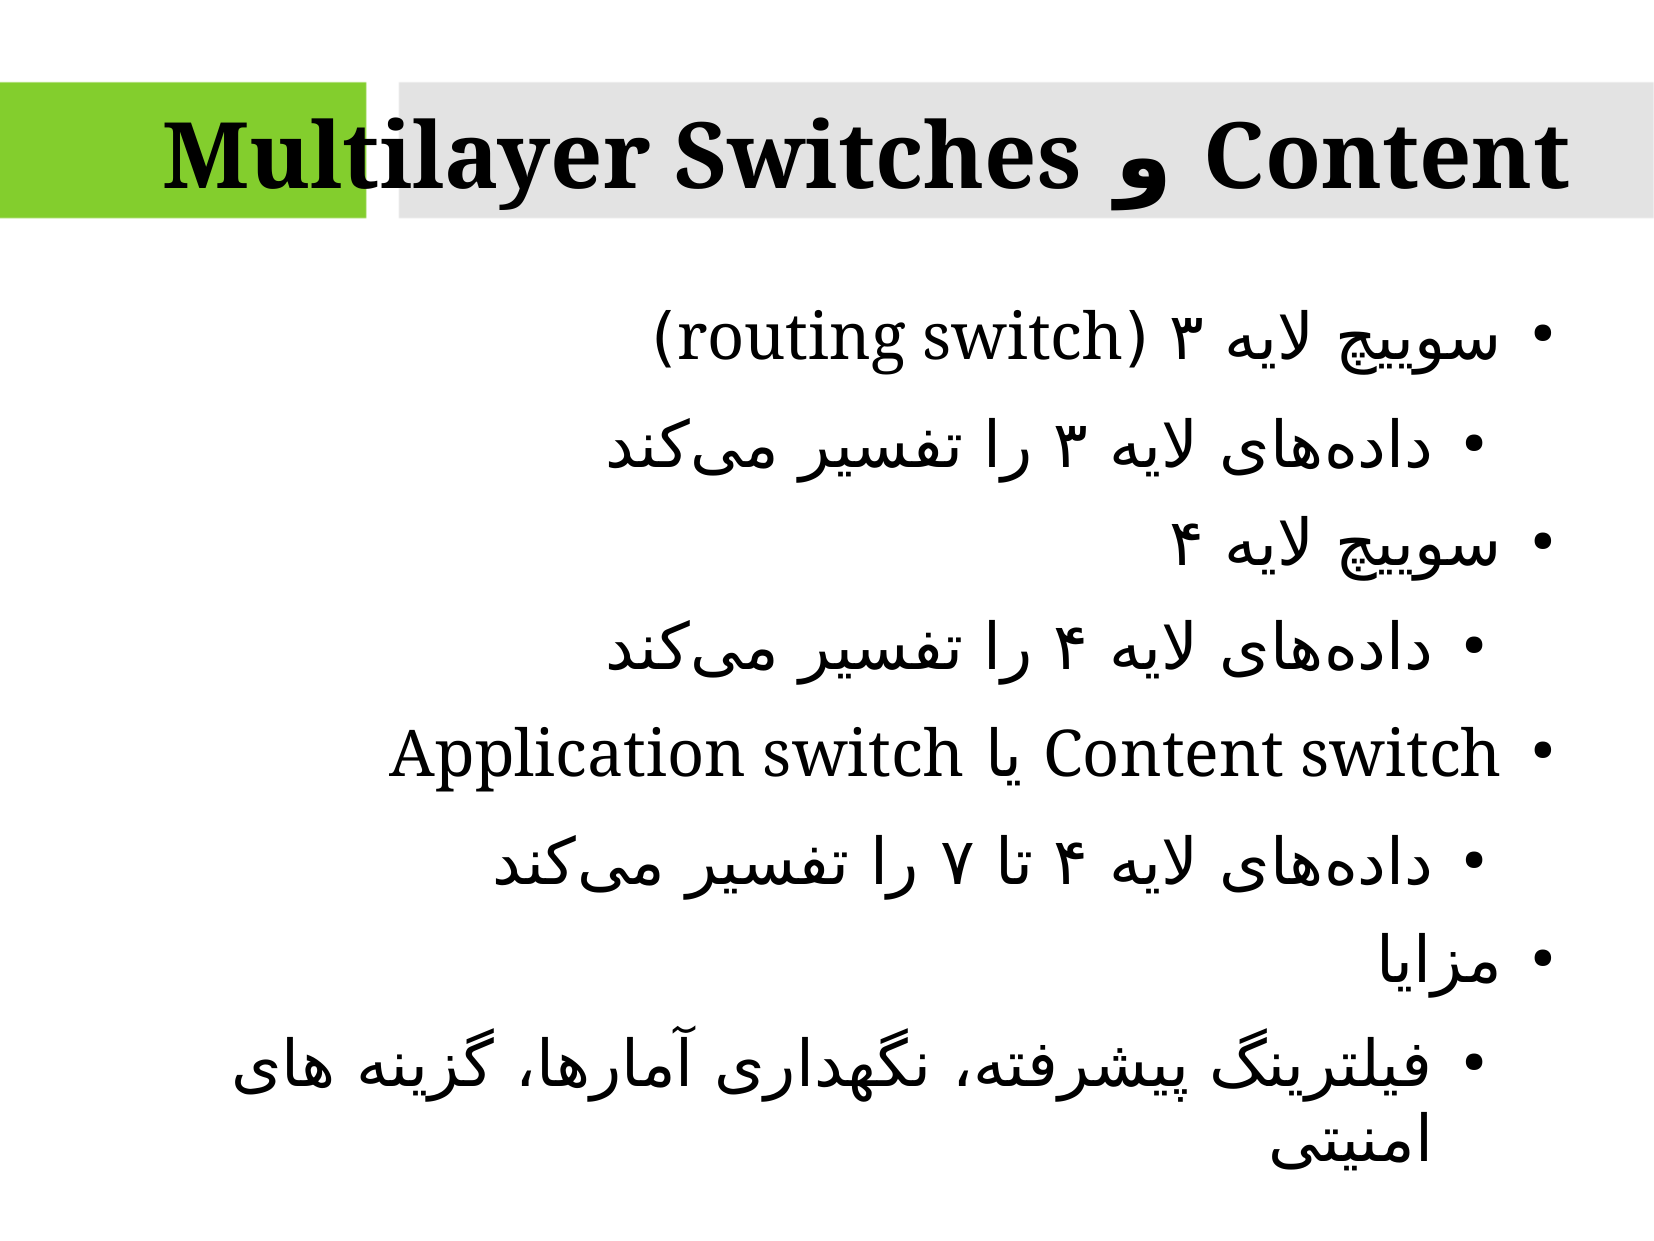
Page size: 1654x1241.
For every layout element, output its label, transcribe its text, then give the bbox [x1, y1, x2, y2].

list سوییچ لایه ۳ (routing switch) داده‌های لایه ۳ را تفسیر می‌کند سوییچ لایه ۴ داده‌های لایه ۴ را تفسیر می‌کند Content switch یا Application switch داده‌های لایه ۴ تا ۷ را تفسیر می‌کند مزایا فیلترینگ پیشرفته، نگهداری آمارها، گزینه های امنیتی [82, 290, 1571, 1182]
picture [0, 0, 1654, 1241]
title Content و Multilayer Switches [82, 49, 1571, 257]
